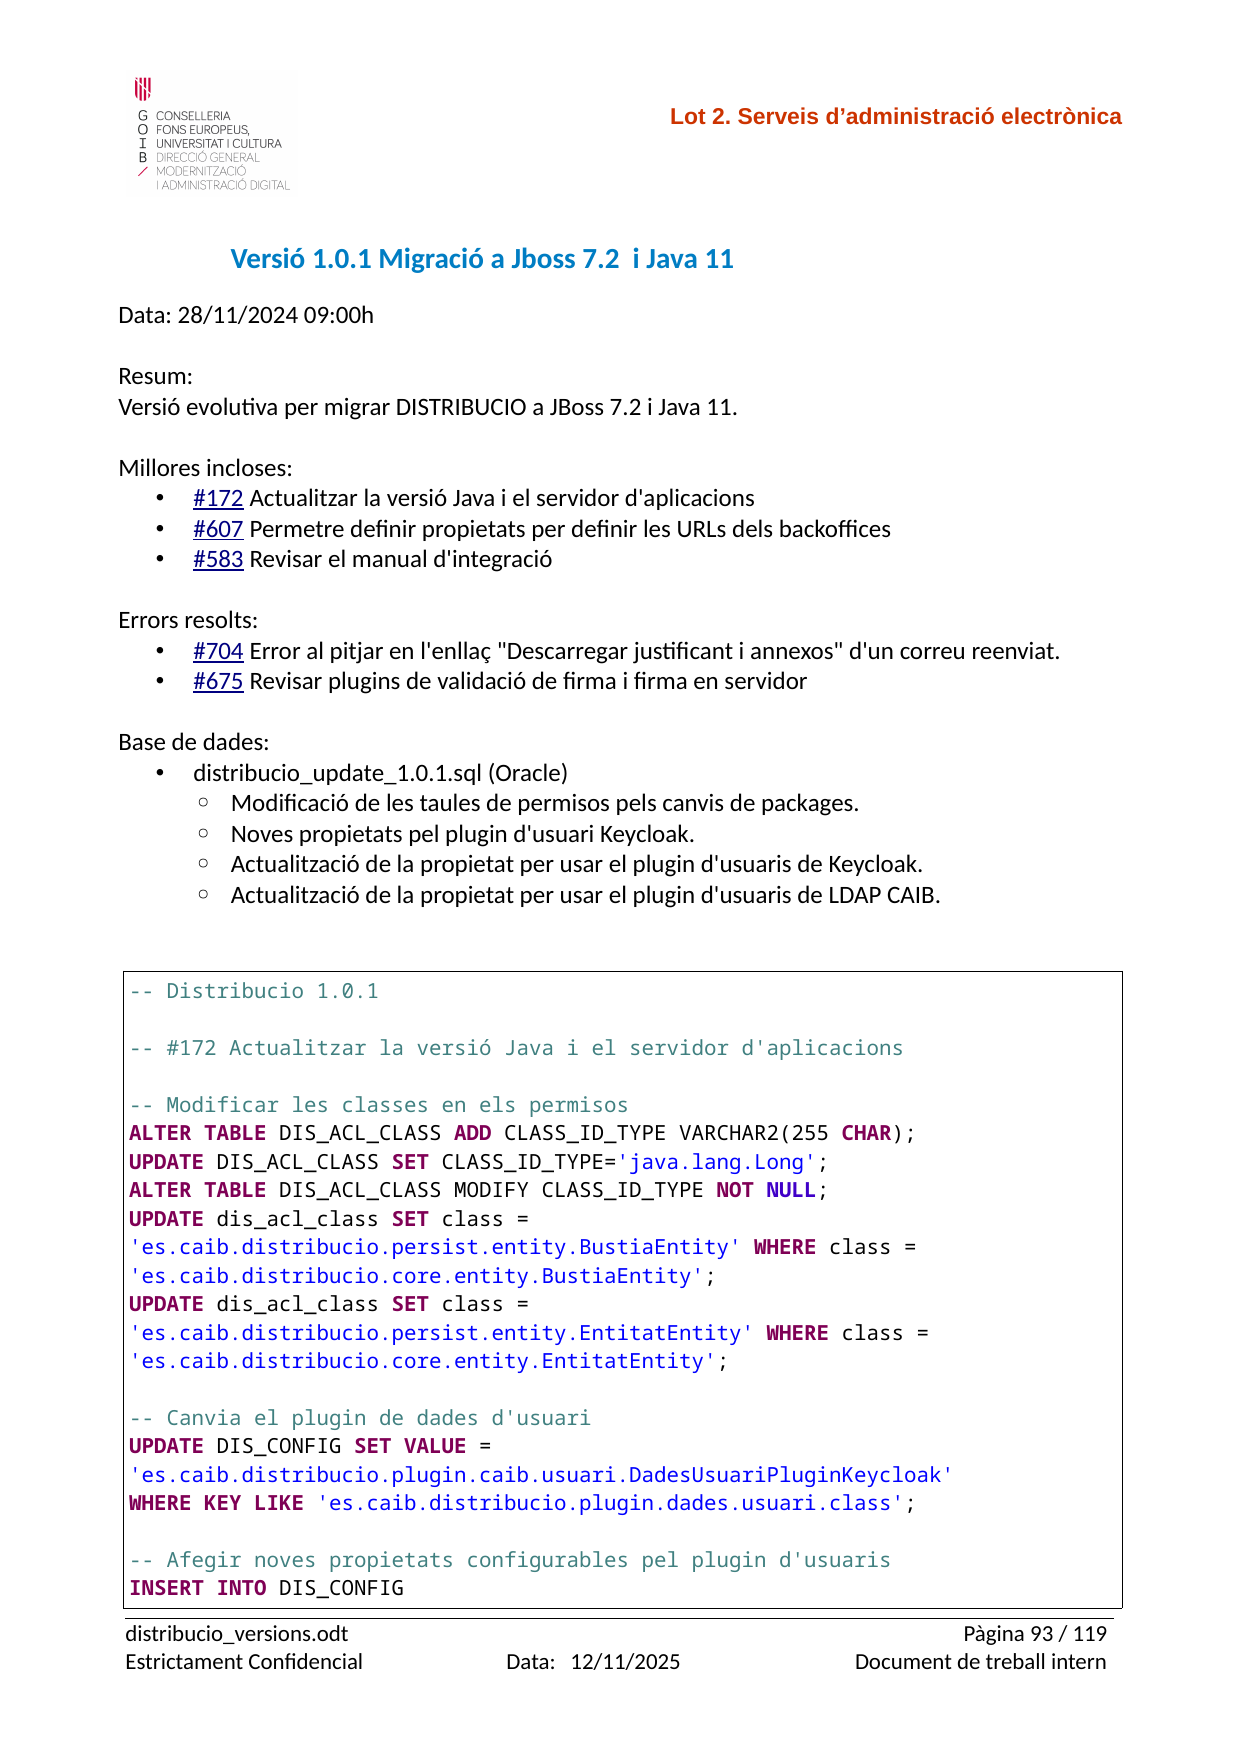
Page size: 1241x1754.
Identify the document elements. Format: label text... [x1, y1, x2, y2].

text Base de dades: [118, 726, 1122, 757]
text Resum: [118, 360, 1122, 391]
table_header -- Distribucio 1.0.1 -- #172 Actualitzar la versió Java i el servidor d'aplicacions -- Modificar les classes en els permisos ALTER TABLE DIS_ACL_CLASS ADD CLASS_ID_TYPE VARCHAR2(255 CHAR); UPDATE DIS_ACL_CLASS SET CLASS_ID_TYPE='java.lang.Long'; ALTER TABLE DIS_ACL_CLASS MODIFY CLASS_ID_TYPE NOT NULL; UPDATE dis_acl_class SET class = 'es.caib.distribucio.persist.entity.BustiaEntity' WHERE class = 'es.caib.distribucio.core.entity.BustiaEntity'; UPDATE dis_acl_class SET class = 'es.caib.distribucio.persist.entity.EntitatEntity' WHERE class = 'es.caib.distribucio.core.entity.EntitatEntity'; -- Canvia el plugin de dades d'usuari UPDATE DIS_CONFIG SET VALUE = 'es.caib.distribucio.plugin.caib.usuari.DadesUsuariPluginKeycloak' WHERE KEY LIKE 'es.caib.distribucio.plugin.dades.usuari.class'; -- Afegir noves propietats configurables pel plugin d'usuaris INSERT INTO DIS_CONFIG [124, 972, 1122, 1608]
subtitle Versió 1.0.1 Migració a Jboss 7.2 i Java 11 [153, 240, 1122, 275]
list #675 Revisar plugins de validació de firma i firma en servidor [156, 665, 1122, 696]
list #583 Revisar el manual d'integració [156, 543, 1122, 574]
list #172 Actualitzar la versió Java i el servidor d'aplicacions [156, 482, 1122, 513]
list distribucio_update_1.0.1.sql (Oracle) [156, 757, 1122, 787]
text Millores incloses: [118, 452, 1122, 482]
list Actualització de la propietat per usar el plugin d'usuaris de Keycloak. [193, 848, 1122, 879]
list Modificació de les taules de permisos pels canvis de packages. [193, 787, 1122, 818]
text Versió evolutiva per migrar DISTRIBUCIO a JBoss 7.2 i Java 11. [118, 391, 1122, 421]
list Noves propietats pel plugin d'usuari Keycloak. [193, 818, 1122, 848]
text Data: 28/11/2024 09:00h [118, 299, 1122, 329]
text Errors resolts: [118, 604, 1122, 635]
list #607 Permetre definir propietats per definir les URLs dels backoffices [156, 513, 1122, 543]
list #704 Error al pitjar en l'enllaç "Descarregar justificant i annexos" d'un correu reenviat. [156, 635, 1122, 665]
picture [126, 70, 299, 197]
list Actualització de la propietat per usar el plugin d'usuaris de LDAP CAIB. [193, 879, 1122, 909]
